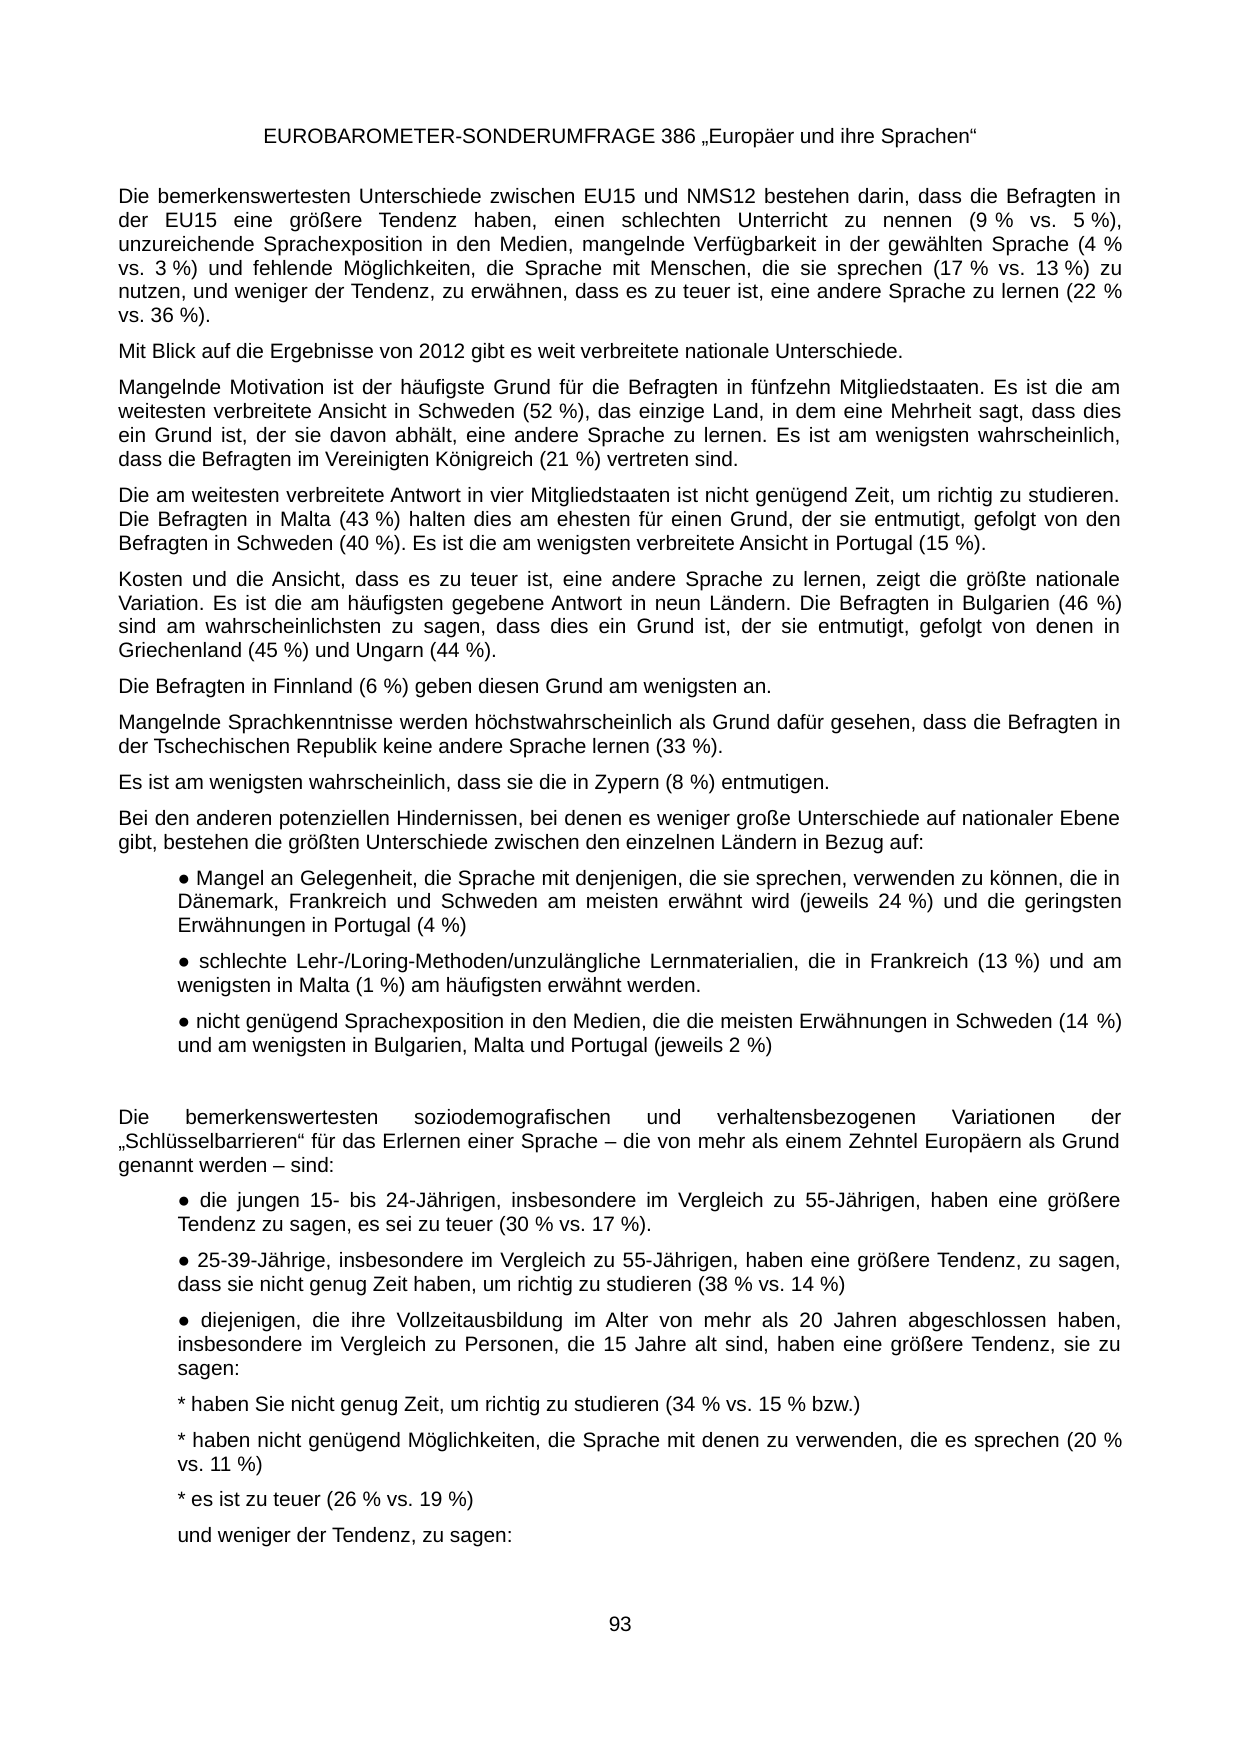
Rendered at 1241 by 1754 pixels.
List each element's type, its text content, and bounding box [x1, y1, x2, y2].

text ● Mangel an Gelegenheit, die Sprache mit denjenigen, die sie sprechen, verwenden zu können, die in Dänemark, Frankreich und Schweden am meisten erwähnt wird (jeweils 24 %) und die geringsten Erwähnungen in Portugal (4 %) [177, 865, 1122, 937]
text Es ist am wenigsten wahrscheinlich, dass sie die in Zypern (8 %) entmutigen. [118, 770, 1122, 794]
text ● nicht genügend Sprachexposition in den Medien, die die meisten Erwähnungen in Schweden (14 %) und am wenigsten in Bulgarien, Malta und Portugal (jeweils 2 %) [177, 1009, 1122, 1057]
text Die bemerkenswertesten soziodemografischen und verhaltensbezogenen Variationen der „Schlüsselbarrieren“ für das Erlernen einer Sprache – die von mehr als einem Zehntel Europäern als Grund genannt werden – sind: [118, 1104, 1122, 1176]
text Mit Blick auf die Ergebnisse von 2012 gibt es weit verbreitete nationale Unterschiede. [118, 339, 1122, 363]
text Die bemerkenswertesten Unterschiede zwischen EU15 und NMS12 bestehen darin, dass die Befragten in der EU15 eine größere Tendenz haben, einen schlechten Unterricht zu nennen (9 % vs. 5 %), unzureichende Sprachexposition in den Medien, mangelnde Verfügbarkeit in der gewählten Sprache (4 % vs. 3 %) und fehlende Möglichkeiten, die Sprache mit Menschen, die sie sprechen (17 % vs. 13 %) zu nutzen, und weniger der Tendenz, zu erwähnen, dass es zu teuer ist, eine andere Sprache zu lernen (22 % vs. 36 %). [118, 183, 1122, 327]
text Mangelnde Motivation ist der häufigste Grund für die Befragten in fünfzehn Mitgliedstaaten. Es ist die am weitesten verbreitete Ansicht in Schweden (52 %), das einzige Land, in dem eine Mehrheit sagt, dass dies ein Grund ist, der sie davon abhält, eine andere Sprache zu lernen. Es ist am wenigsten wahrscheinlich, dass die Befragten im Vereinigten Königreich (21 %) vertreten sind. [118, 375, 1122, 471]
text und weniger der Tendenz, zu sagen: [177, 1523, 1122, 1547]
text ● die jungen 15- bis 24-Jährigen, insbesondere im Vergleich zu 55-Jährigen, haben eine größere Tendenz zu sagen, es sei zu teuer (30 % vs. 17 %). [177, 1188, 1122, 1236]
text ● 25-39-Jährige, insbesondere im Vergleich zu 55-Jährigen, haben eine größere Tendenz, zu sagen, dass sie nicht genug Zeit haben, um richtig zu studieren (38 % vs. 14 %) [177, 1248, 1122, 1296]
text Mangelnde Sprachkenntnisse werden höchstwahrscheinlich als Grund dafür gesehen, dass die Befragten in der Tschechischen Republik keine andere Sprache lernen (33 %). [118, 710, 1122, 758]
text Kosten und die Ansicht, dass es zu teuer ist, eine andere Sprache zu lernen, zeigt die größte nationale Variation. Es ist die am häufigsten gegebene Antwort in neun Ländern. Die Befragten in Bulgarien (46 %) sind am wahrscheinlichsten zu sagen, dass dies ein Grund ist, der sie entmutigt, gefolgt von denen in Griechenland (45 %) und Ungarn (44 %). [118, 566, 1122, 662]
text Bei den anderen potenziellen Hindernissen, bei denen es weniger große Unterschiede auf nationaler Ebene gibt, bestehen die größten Unterschiede zwischen den einzelnen Ländern in Bezug auf: [118, 806, 1122, 853]
text ● schlechte Lehr-/Loring-Methoden/unzulängliche Lernmaterialien, die in Frankreich (13 %) und am wenigsten in Malta (1 %) am häufigsten erwähnt werden. [177, 949, 1122, 997]
text * haben Sie nicht genug Zeit, um richtig zu studieren (34 % vs. 15 % bzw.) [177, 1392, 1122, 1416]
text ● diejenigen, die ihre Vollzeitausbildung im Alter von mehr als 20 Jahren abgeschlossen haben, insbesondere im Vergleich zu Personen, die 15 Jahre alt sind, haben eine größere Tendenz, sie zu sagen: [177, 1308, 1122, 1380]
text * es ist zu teuer (26 % vs. 19 %) [177, 1487, 1122, 1511]
text * haben nicht genügend Möglichkeiten, die Sprache mit denen zu verwenden, die es sprechen (20 % vs. 11 %) [177, 1427, 1122, 1475]
text Die Befragten in Finnland (6 %) geben diesen Grund am wenigsten an. [118, 674, 1122, 698]
text Die am weitesten verbreitete Antwort in vier Mitgliedstaaten ist nicht genügend Zeit, um richtig zu studieren. Die Befragten in Malta (43 %) halten dies am ehesten für einen Grund, der sie entmutigt, gefolgt von den Befragten in Schweden (40 %). Es ist die am wenigsten verbreitete Ansicht in Portugal (15 %). [118, 483, 1122, 554]
